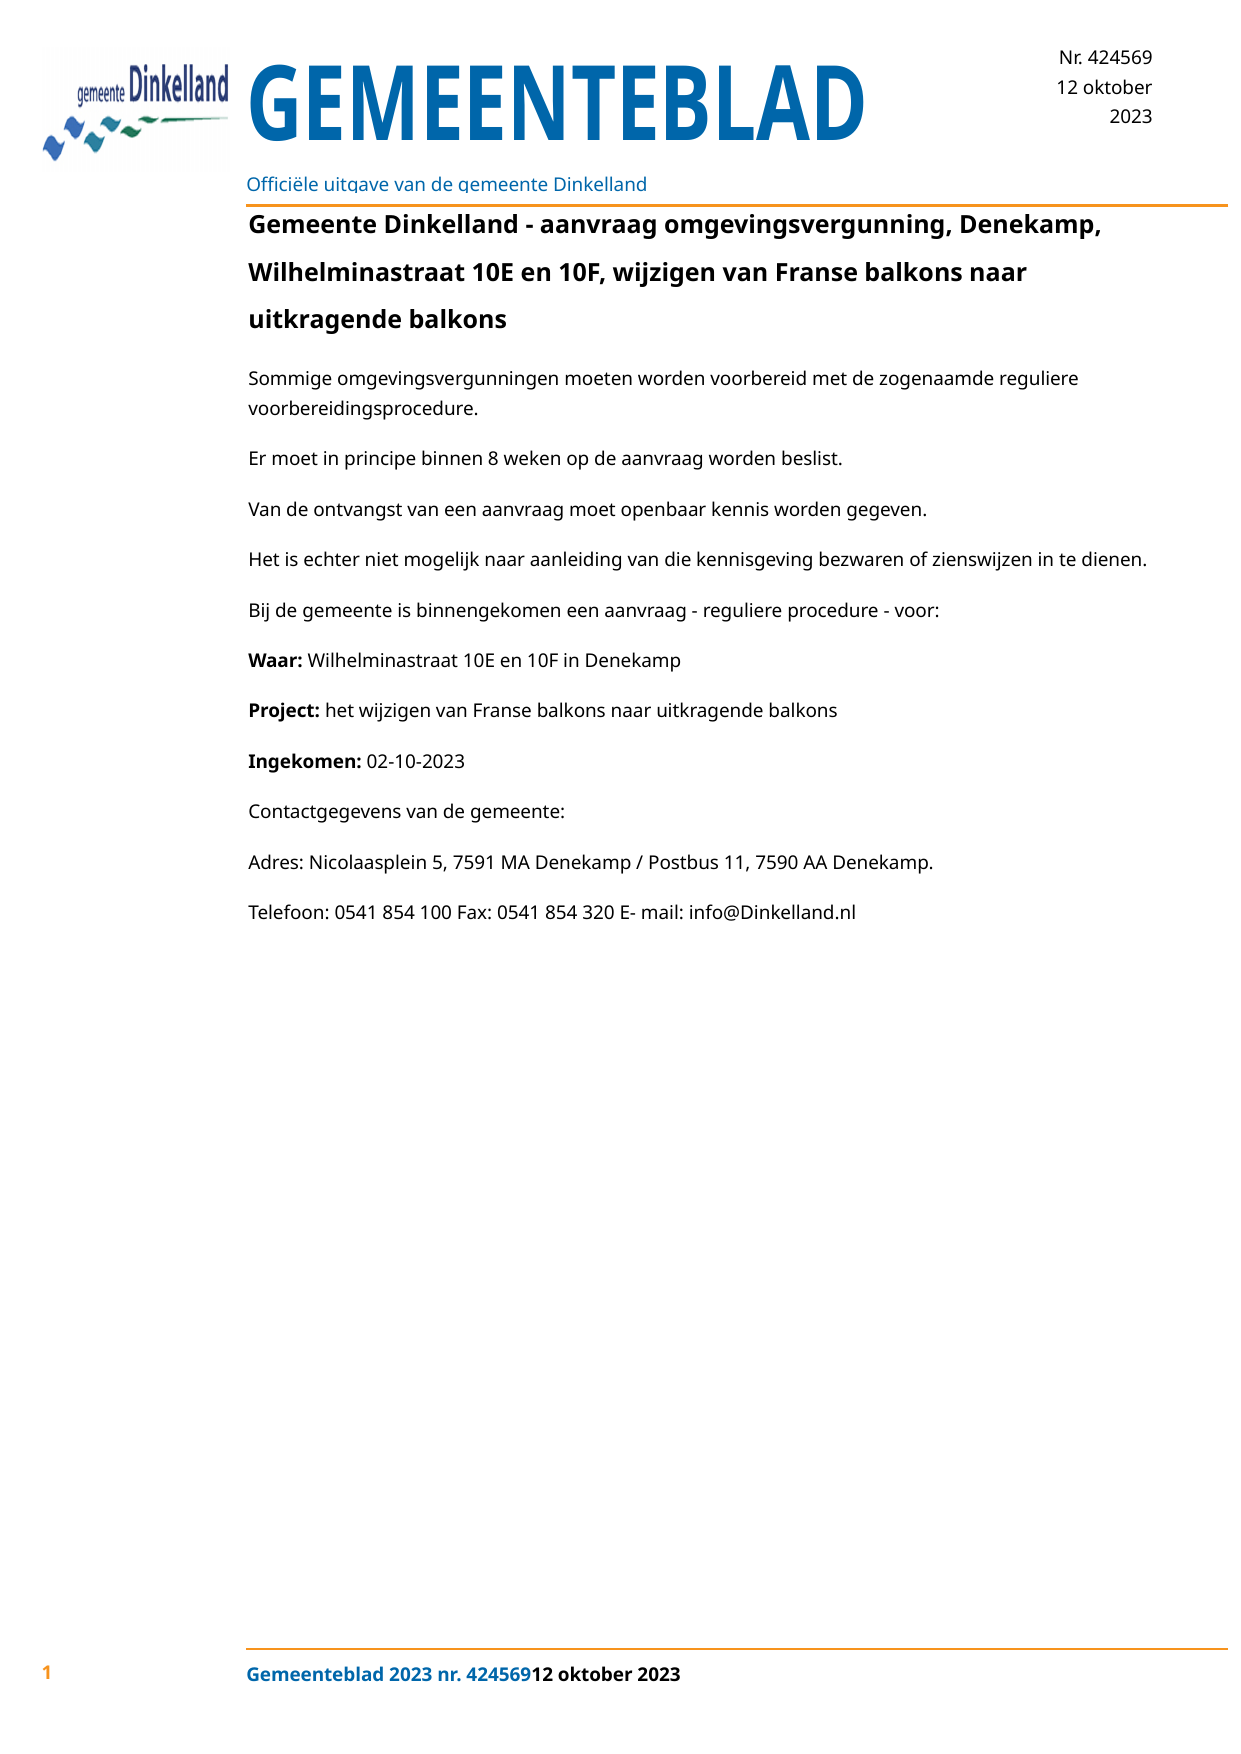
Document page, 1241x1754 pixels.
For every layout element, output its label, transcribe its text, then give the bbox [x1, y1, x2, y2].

text Bij de gemeente is binnengekomen een aanvraag - reguliere procedure - voor: [248, 597, 1152, 622]
text Gemeente Dinkelland - aanvraag omgevingsvergunning, Denekamp, Wilhelminastraat 10E en 10F, wijzigen van Franse balkons naar uitkragende balkons [248, 207, 1152, 336]
text Waar: Wilhelminastraat 10E en 10F in Denekamp [248, 647, 1152, 673]
text Sommige omgevingsvergunningen moeten worden voorbereid met de zogenaamde reguliere voorbereidingsprocedure. [248, 366, 1152, 421]
text Het is echter niet mogelijk naar aanleiding van die kennisgeving bezwaren of zienswijzen in te dienen. [248, 546, 1152, 572]
text Ingekomen: 02-10-2023 [248, 748, 1152, 774]
text Adres: Nicolaasplein 5, 7591 MA Denekamp / Postbus 11, 7590 AA Denekamp. [248, 849, 1152, 874]
picture [41, 47, 231, 172]
text Er moet in principe binnen 8 weken op de aanvraag worden beslist. [248, 446, 1152, 471]
text Van de ontvangst van een aanvraag moet openbaar kennis worden gegeven. [248, 496, 1152, 522]
text Contactgegevens van de gemeente: [248, 798, 1152, 824]
text Project: het wijzigen van Franse balkons naar uitkragende balkons [248, 698, 1152, 723]
text Telefoon: 0541 854 100 Fax: 0541 854 320 E- mail: info@Dinkelland.nl [248, 899, 1152, 925]
